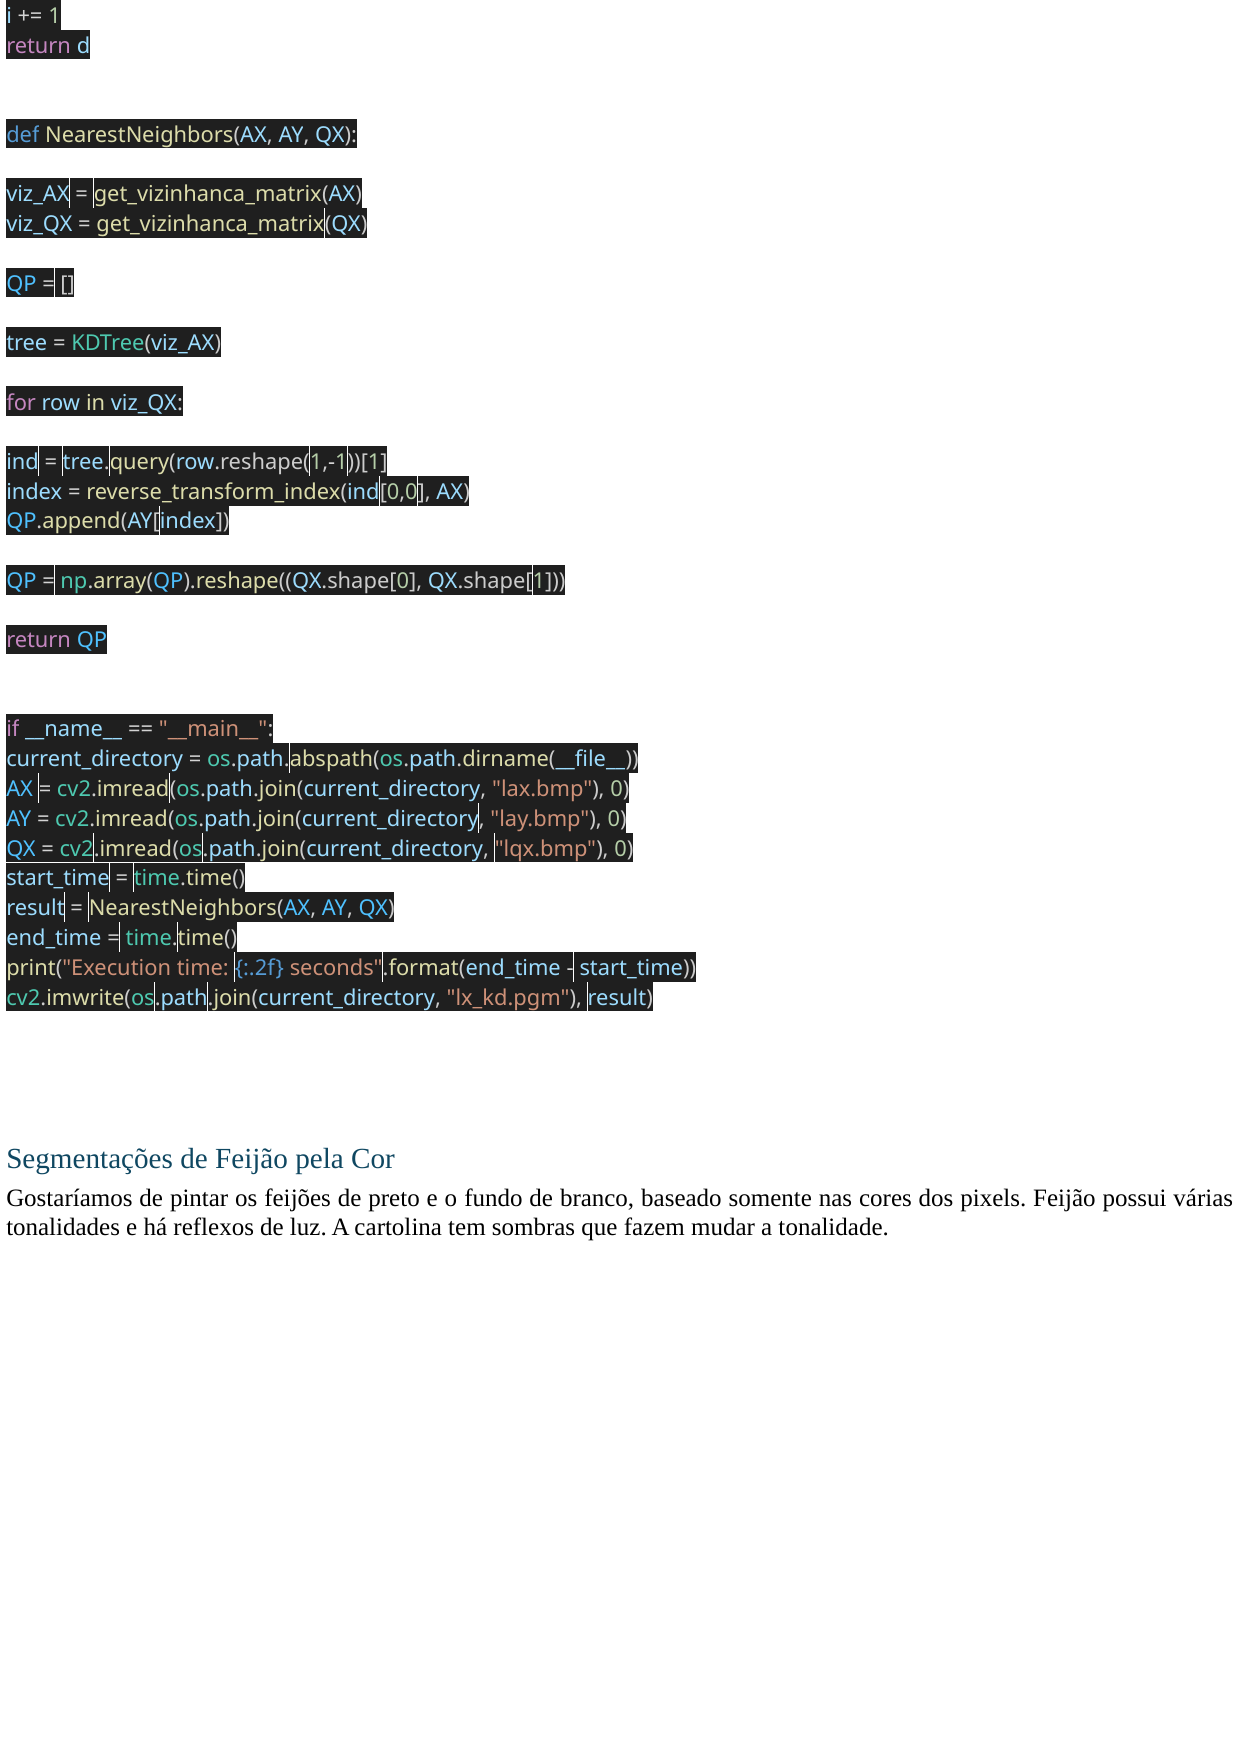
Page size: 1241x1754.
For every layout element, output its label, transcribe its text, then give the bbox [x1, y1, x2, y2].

text start_time = time.time() [6, 862, 1234, 892]
text QP = [] [6, 267, 1234, 297]
text if __name__ == "__main__": [6, 713, 1234, 743]
text i += 1 [6, 0, 1234, 30]
text return d [6, 30, 1234, 59]
text end_time = time.time() [6, 922, 1234, 952]
text index = reverse_transform_index(ind[0,0], AX) [6, 476, 1234, 506]
text cv2.imwrite(os.path.join(current_directory, "lx_kd.pgm"), result) [6, 982, 1234, 1011]
text QP = np.array(QP).reshape((QX.shape[0], QX.shape[1])) [6, 565, 1234, 595]
text print("Execution time: {:.2f} seconds".format(end_time - start_time)) [6, 952, 1234, 982]
text Gostaríamos de pintar os feijões de preto e o fundo de branco, baseado somente nas cores dos pixels. Feijão possui várias tonalidades e há reflexos de luz. A cartolina tem sombras que fazem mudar a tonalidade. [6, 1183, 1234, 1241]
text tree = KDTree(viz_AX) [6, 327, 1234, 357]
text viz_QX = get_vizinhanca_matrix(QX) [6, 208, 1234, 238]
text result = NearestNeighbors(AX, AY, QX) [6, 892, 1234, 922]
text ind = tree.query(row.reshape(1,-1))[1] [6, 446, 1234, 476]
text viz_AX = get_vizinhanca_matrix(AX) [6, 178, 1234, 208]
text for row in viz_QX: [6, 386, 1234, 416]
text AY = cv2.imread(os.path.join(current_directory, "lay.bmp"), 0) [6, 803, 1234, 833]
text return QP [6, 624, 1234, 654]
text def NearestNeighbors(AX, AY, QX): [6, 119, 1234, 148]
text current_directory = os.path.abspath(os.path.dirname(__file__)) [6, 743, 1234, 773]
text AX = cv2.imread(os.path.join(current_directory, "lax.bmp"), 0) [6, 773, 1234, 803]
subtitle Segmentações de Feijão pela Cor [6, 1142, 1234, 1175]
text QX = cv2.imread(os.path.join(current_directory, "lqx.bmp"), 0) [6, 833, 1234, 862]
text QP.append(AY[index]) [6, 506, 1234, 535]
